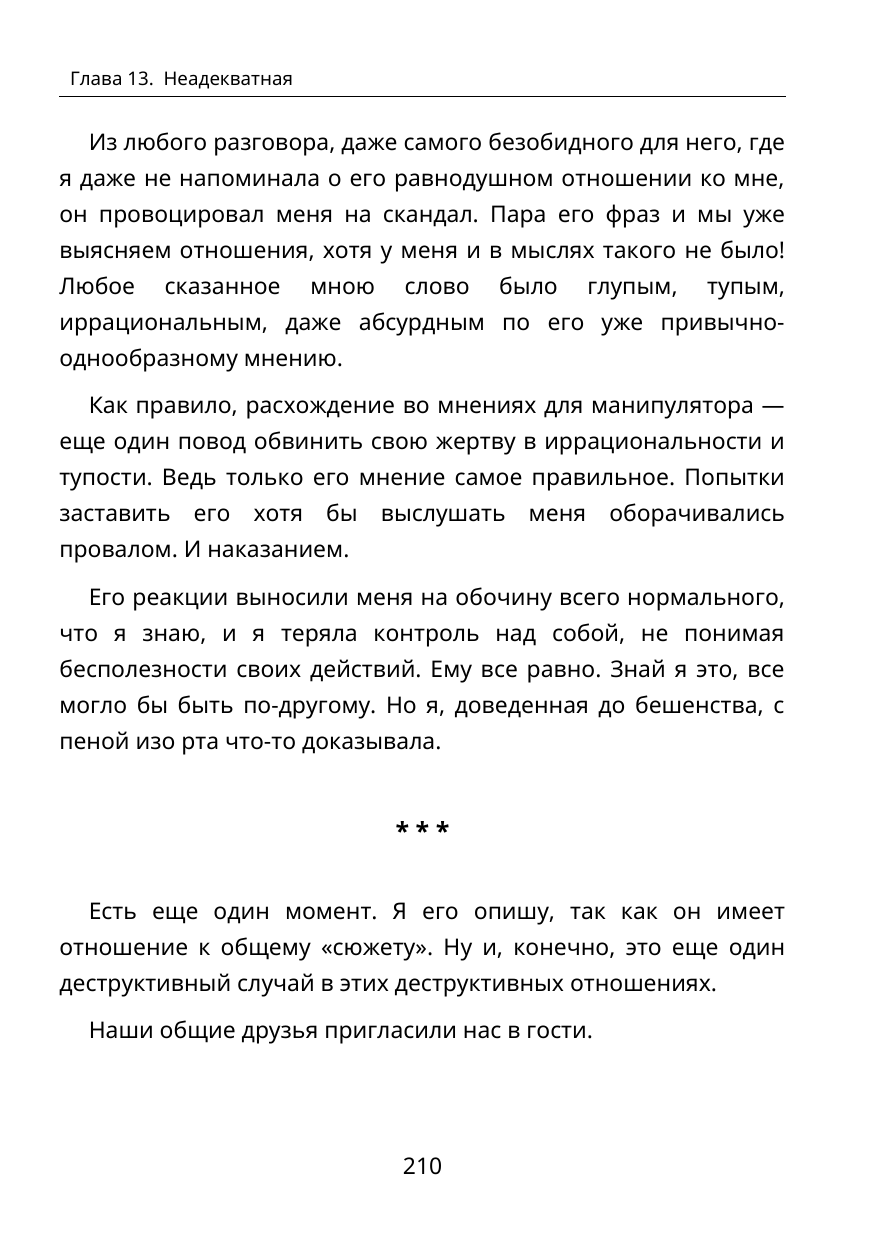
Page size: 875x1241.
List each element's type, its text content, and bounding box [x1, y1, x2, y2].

text Его реакции выносили меня на обочину всего нормального, что я знаю, и я теряла контроль над собой, не понимая бесполезности своих действий. Ему все равно. Знай я это, все могло бы быть по-другому. Но я, доведенная до бешенства, с пеной изо рта что-то доказывала. [59, 581, 786, 756]
text Из любого разговора, даже самого безобидного для него, где я даже не напоминала о его равнодушном отношении ко мне, он провоцировал меня на скандал. Пара его фраз и мы уже выясняем отношения, хотя у меня и в мыслях такого не было! Любое сказанное мною слово было глупым, тупым, иррациональным, даже абсурдным по его уже привычно-однообразному мнению. [59, 126, 786, 373]
text Как правило, расхождение во мнениях для манипулятора — еще один повод обвинить свою жертву в иррациональности и тупости. Ведь только его мнение самое правильное. Попытки заставить его хотя бы выслушать меня оборачивались провалом. И наказанием. [59, 389, 786, 564]
subtitle * * * [59, 814, 786, 848]
text Есть еще один момент. Я его опишу, так как он имеет отношение к общему «сюжету». Ну и, конечно, это еще один деструктивный случай в этих деструктивных отношениях. [59, 895, 786, 998]
text Наши общие друзья пригласили нас в гости. [59, 1014, 786, 1046]
